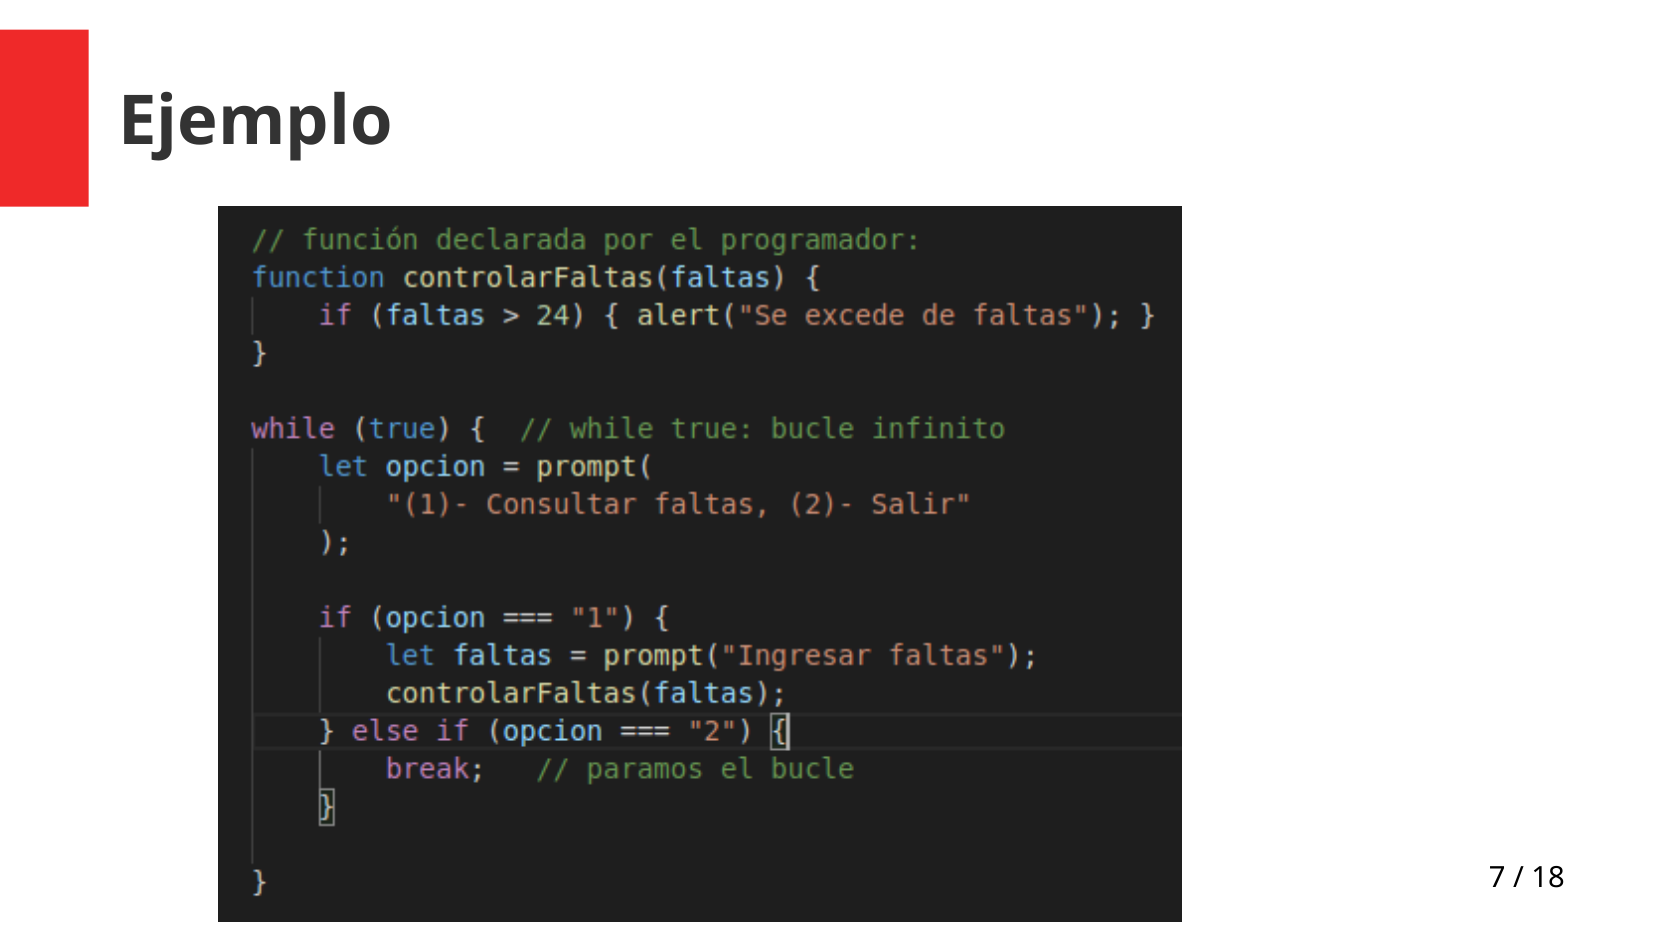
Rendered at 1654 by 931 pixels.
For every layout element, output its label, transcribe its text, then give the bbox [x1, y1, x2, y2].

title Ejemplo [118, 29, 1595, 207]
picture [218, 206, 1182, 922]
